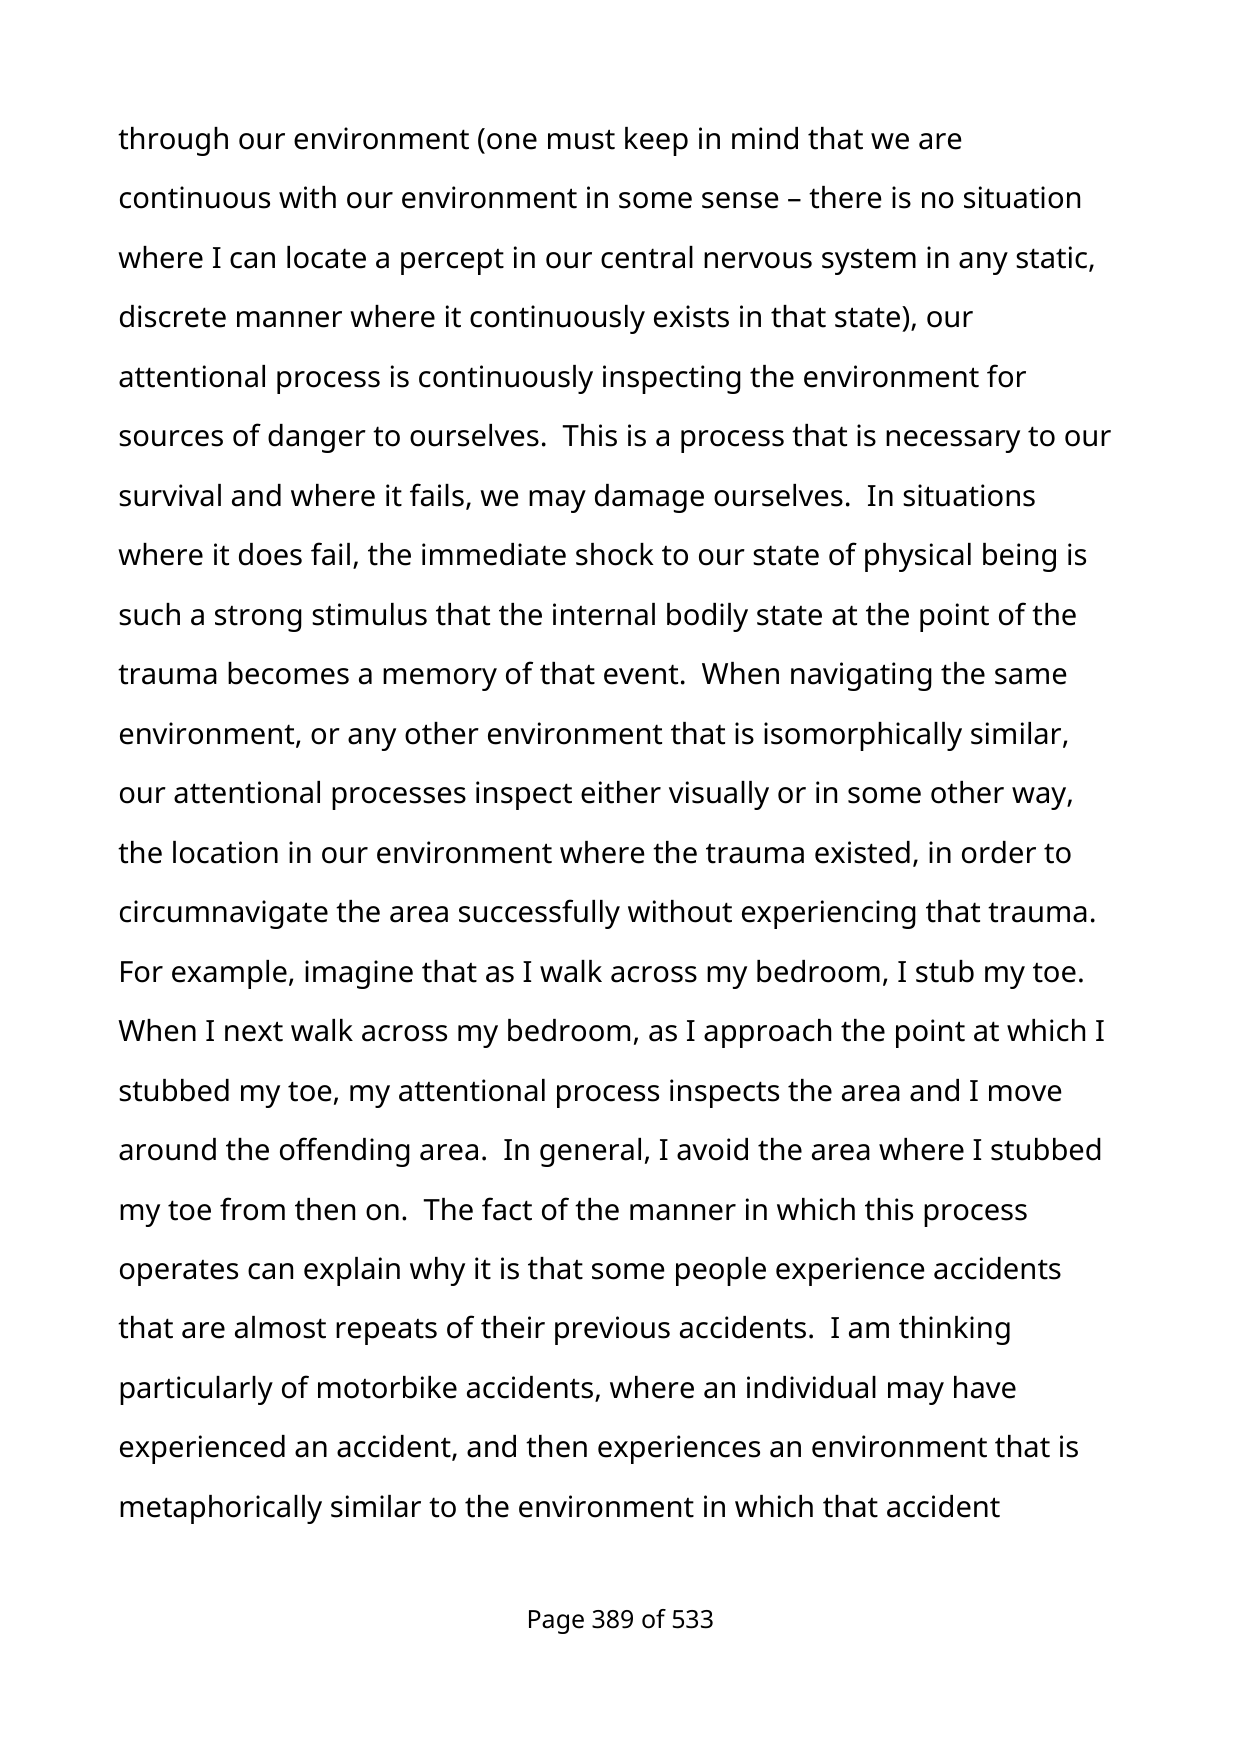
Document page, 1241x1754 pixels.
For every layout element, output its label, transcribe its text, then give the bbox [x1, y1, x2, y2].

text through our environment (one must keep in mind that we are continuous with our environment in some sense – there is no situation where I can locate a percept in our central nervous system in any static, discrete manner where it continuously exists in that state), our attentional process is continuously inspecting the environment for sources of danger to ourselves. This is a process that is necessary to our survival and where it fails, we may damage ourselves. In situations where it does fail, the immediate shock to our state of physical being is such a strong stimulus that the internal bodily state at the point of the trauma becomes a memory of that event. When navigating the same environment, or any other environment that is isomorphically similar, our attentional processes inspect either visually or in some other way, the location in our environment where the trauma existed, in order to circumnavigate the area successfully without experiencing that trauma. For example, imagine that as I walk across my bedroom, I stub my toe. When I next walk across my bedroom, as I approach the point at which I stubbed my toe, my attentional process inspects the area and I move around the offending area. In general, I avoid the area where I stubbed my toe from then on. The fact of the manner in which this process operates can explain why it is that some people experience accidents that are almost repeats of their previous accidents. I am thinking particularly of motorbike accidents, where an individual may have experienced an accident, and then experiences an environment that is metaphorically similar to the environment in which that accident [118, 118, 1122, 1526]
